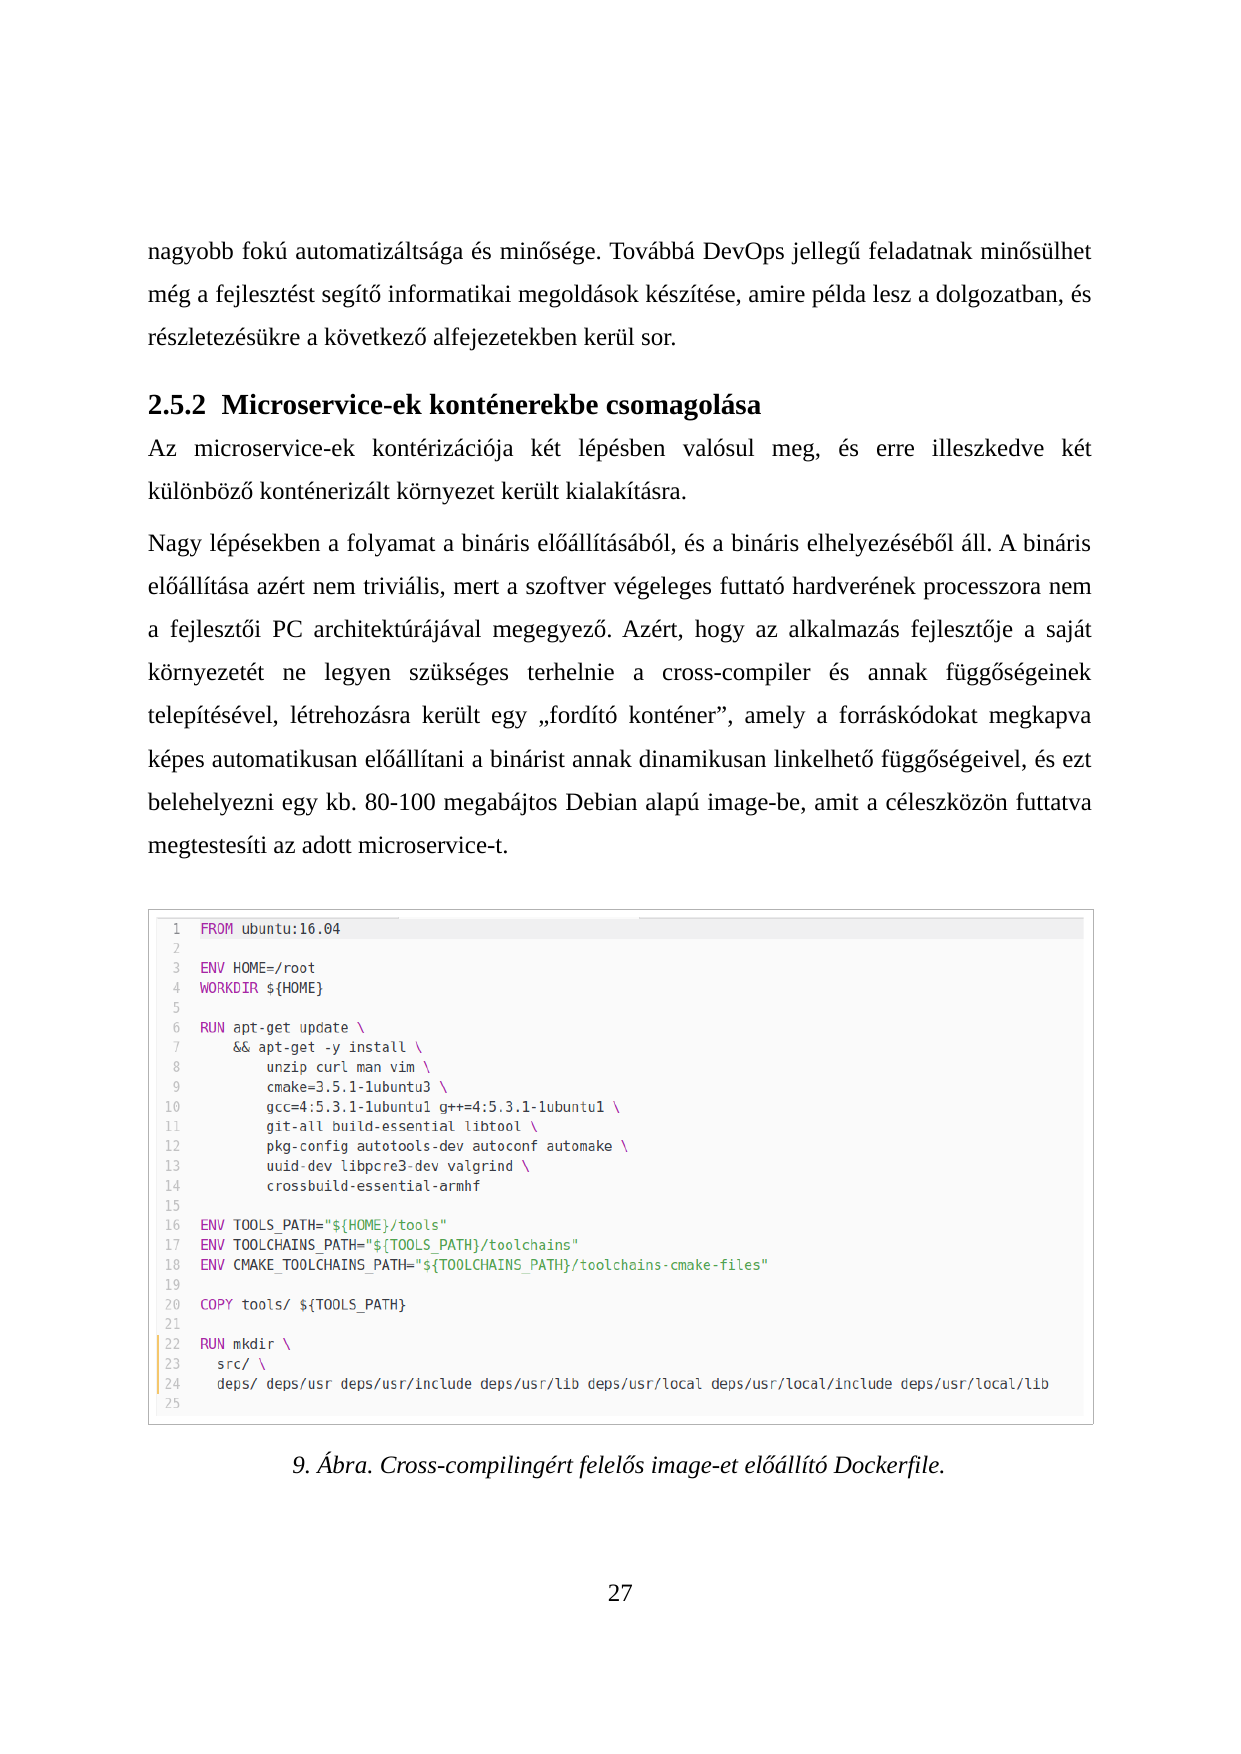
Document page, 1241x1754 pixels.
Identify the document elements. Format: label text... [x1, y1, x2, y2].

text Az microservice-ek kontérizációja két lépésben valósul meg, és erre illeszkedve két különböző konténerizált környezet került kialakításra. [148, 433, 1093, 505]
text 9. Ábra. Cross-compilingért felelős image-et előállító Dockerfile. [148, 1425, 1093, 1479]
subtitle Microservice-ek konténerekbe csomagolása [148, 387, 1093, 421]
text [149, 910, 1093, 1424]
text Nagy lépésekben a folyamat a bináris előállításából, és a bináris elhelyezéséből áll. A bináris előállítása azért nem triviális, mert a szoftver végeleges futtató hardverének processzora nem a fejlesztői PC architektúrájával megegyező. Azért, hogy az alkalmazás fejlesztője a saját környezetét ne legyen szükséges terhelnie a cross-compiler és annak függőségeinek telepítésével, létrehozásra került egy „fordító konténer”, amely a forráskódokat megkapva képes automatikusan előállítani a binárist annak dinamikusan linkelhető függőségeivel, és ezt belehelyezni egy kb. 80-100 megabájtos Debian alapú image-be, amit a céleszközön futtatva megtestesíti az adott microservice-t. [148, 528, 1093, 859]
picture [156, 917, 1084, 1416]
text nagyobb fokú automatizáltsága és minősége. Továbbá DevOps jellegű feladatnak minősülhet még a fejlesztést segítő informatikai megoldások készítése, amire példa lesz a dolgozatban, és részletezésükre a következő alfejezetekben kerül sor. [148, 236, 1093, 351]
text [148, 897, 1093, 909]
